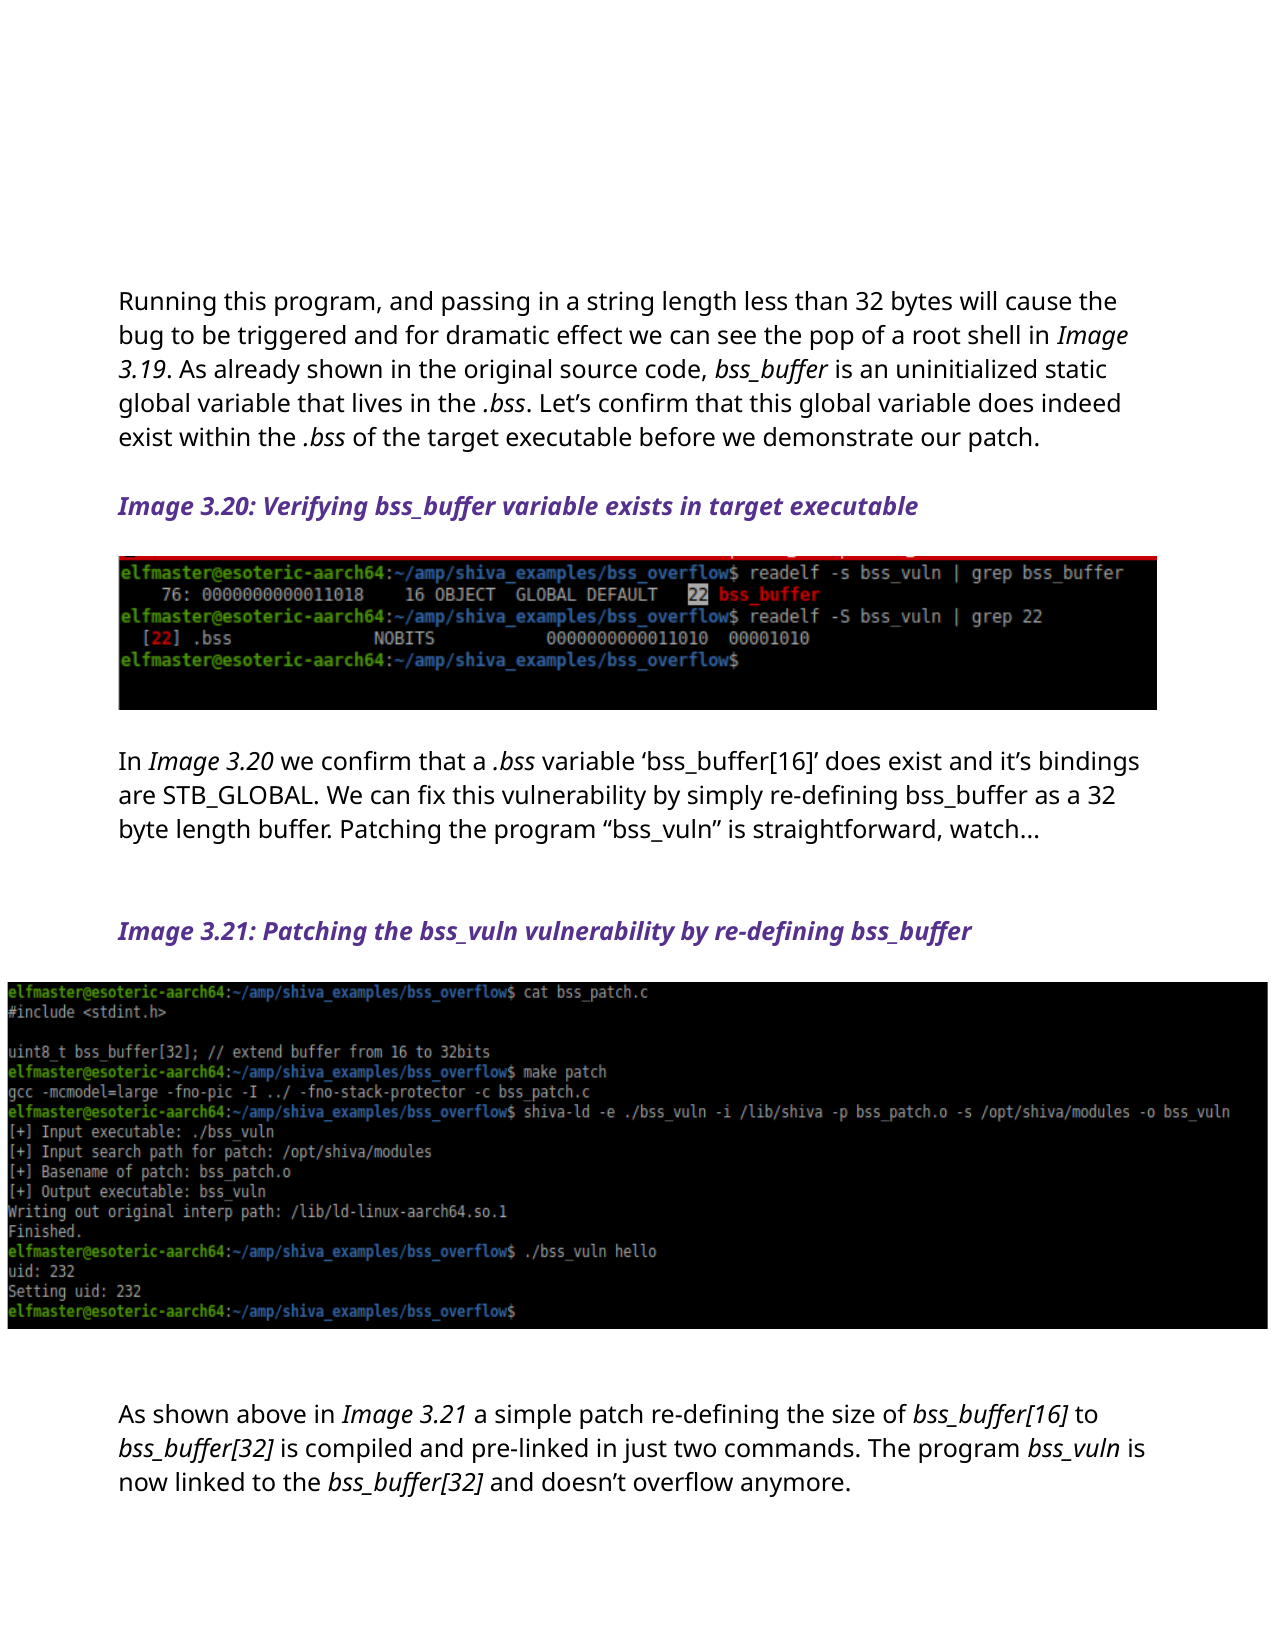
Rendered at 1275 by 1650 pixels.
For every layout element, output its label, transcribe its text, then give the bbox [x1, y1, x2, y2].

text In Image 3.20 we confirm that a .bss variable ‘bss_buffer[16]’ does exist and it’s bindings are STB_GLOBAL. We can fix this vulnerability by simply re-defining bss_buffer as a 32 byte length buffer. Patching the program “bss_vuln” is straightforward, watch... [118, 744, 1157, 846]
picture [7, 982, 1268, 1329]
text As shown above in Image 3.21 a simple patch re-defining the size of bss_buffer[16] to bss_buffer[32] is compiled and pre-linked in just two commands. The program bss_vuln is now linked to the bss_buffer[32] and doesn’t overflow anymore. [118, 1396, 1157, 1499]
picture [118, 556, 1157, 710]
text Image 3.21: Patching the bss_vuln vulnerability by re-defining bss_buffer [118, 914, 1157, 948]
text Running this program, and passing in a string length less than 32 bytes will cause the bug to be triggered and for dramatic effect we can see the pop of a root shell in Image 3.19. As already shown in the original source code, bss_buffer is an uninitialized static global variable that lives in the .bss. Let’s confirm that this global variable does indeed exist within the .bss of the target executable before we demonstrate our patch. [118, 284, 1157, 454]
text Image 3.20: Verifying bss_buffer variable exists in target executable [118, 488, 1157, 522]
